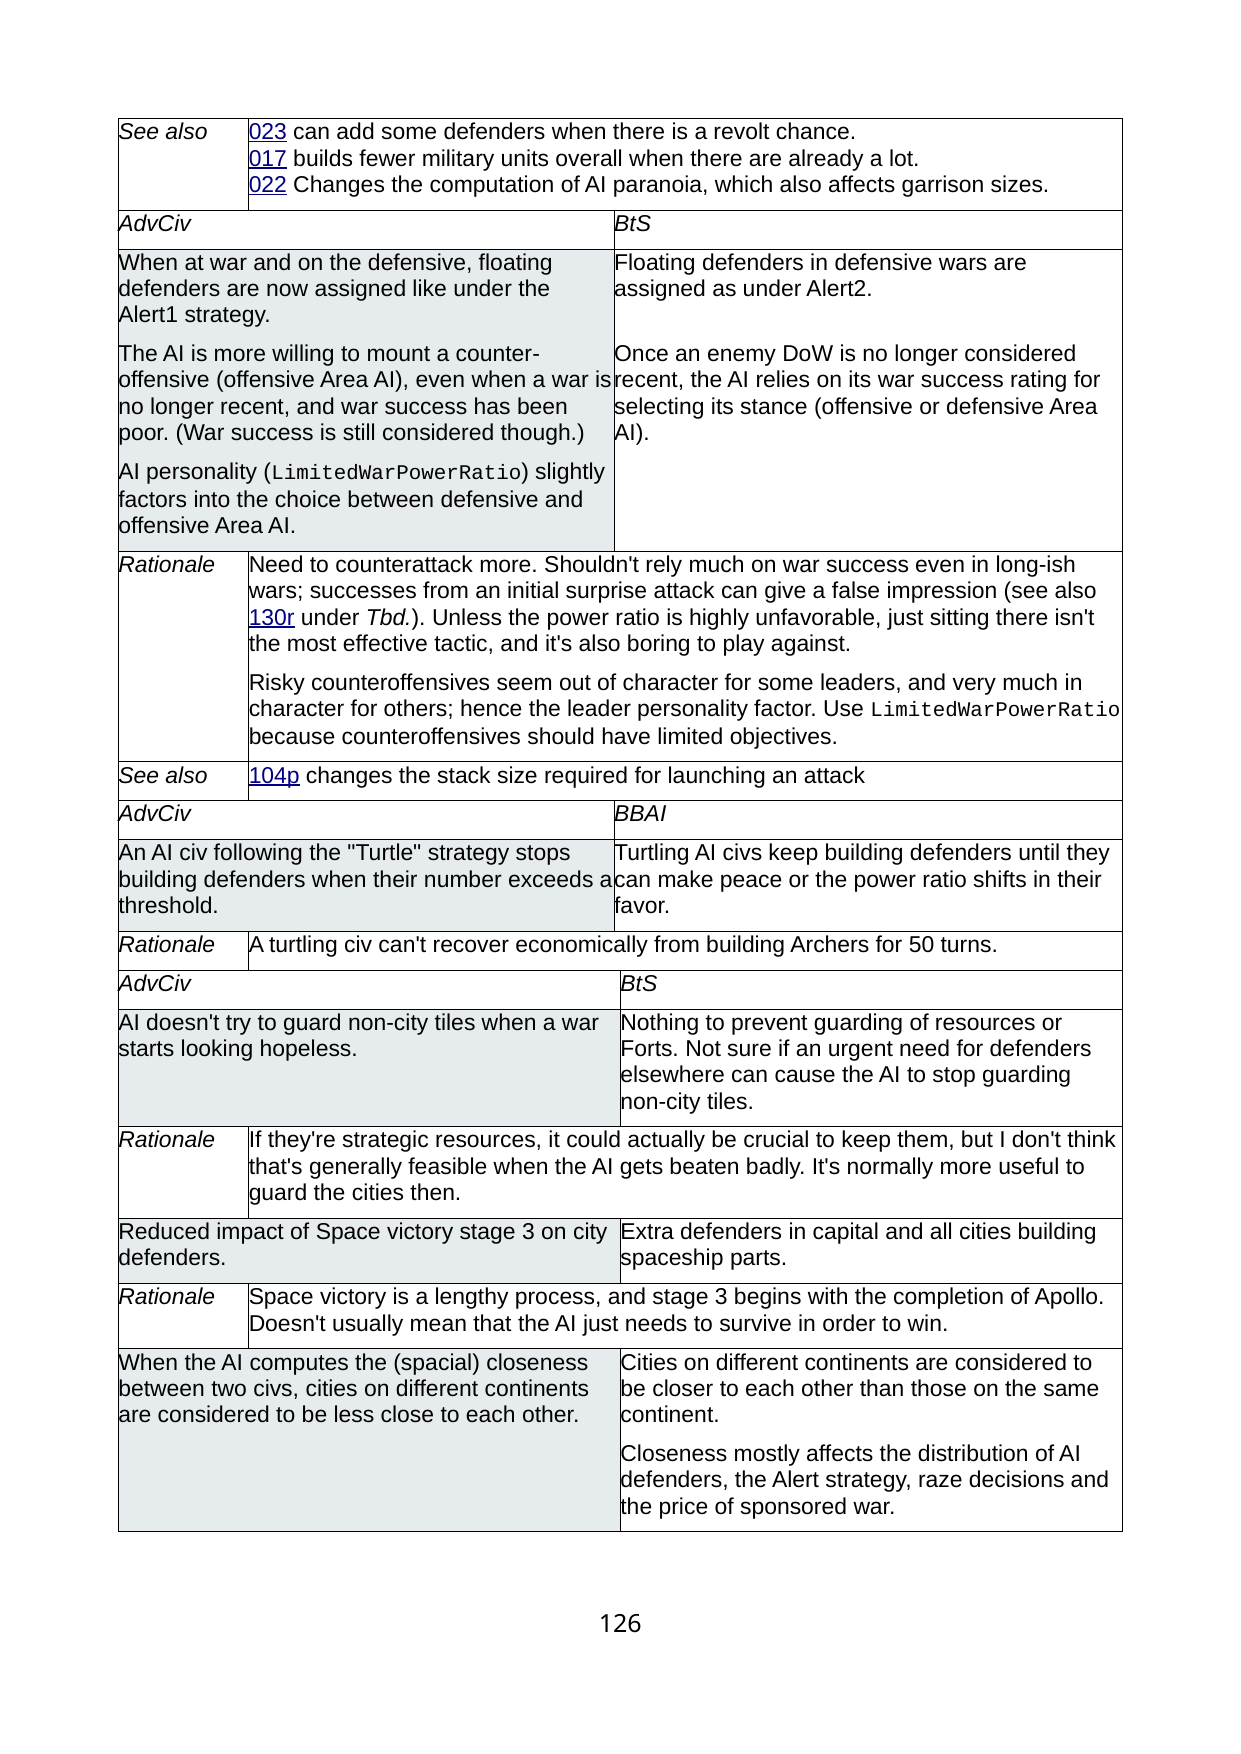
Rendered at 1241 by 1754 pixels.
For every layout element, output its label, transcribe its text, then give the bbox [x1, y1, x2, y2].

table_cell AI doesn't try to guard non-city tiles when a war starts looking hopeless. [119, 1010, 620, 1126]
table_cell An AI civ following the "Turtle" strategy stops building defenders when their number exceeds a threshold. [119, 840, 614, 931]
table_cell Extra defenders in capital and all cities building spaceship parts. [621, 1219, 1122, 1283]
table_cell AdvCiv [119, 801, 614, 839]
table_cell Need to counterattack more. Shouldn't rely much on war success even in long-ish wars; successes from an initial surprise attack can give a false impression (see also 130r under Tbd.). Unless the power ratio is highly unfavorable, just sitting there isn't the most effective tactic, and it's also boring to play against. Risky counteroffensives seem out of character for some leaders, and very much in character for others; hence the leader personality factor. Use LimitedWarPowerRatio because counteroffensives should have limited objectives. [249, 552, 1122, 761]
table_cell If they're strategic resources, it could actually be crucial to keep them, but I don't think that's generally feasible when the AI gets beaten badly. It's normally more useful to guard the cities then. [249, 1127, 1122, 1218]
table_cell Rationale [119, 552, 248, 761]
table_cell AdvCiv [119, 211, 614, 248]
table_cell See also [119, 119, 248, 210]
table_cell AdvCiv [119, 971, 620, 1008]
table_cell Cities on different continents are considered to be closer to each other than those on the same continent. Closeness mostly affects the distribution of AI defenders, the Alert strategy, raze decisions and the price of sponsored war. [621, 1349, 1122, 1531]
table_cell Rationale [119, 1127, 248, 1218]
table_cell BBAI [615, 801, 1122, 839]
table_cell Rationale [119, 1284, 248, 1348]
table_cell Nothing to prevent guarding of resources or Forts. Not sure if an urgent need for defenders elsewhere can cause the AI to stop guarding non-city tiles. [621, 1010, 1122, 1126]
table_cell A turtling civ can't recover economically from building Archers for 50 turns. [249, 932, 1122, 969]
table_cell When the AI computes the (spacial) closeness between two civs, cities on different continents are considered to be less close to each other. [119, 1349, 620, 1531]
table_cell Floating defenders in defensive wars are assigned as under Alert2. Once an enemy DoW is no longer considered recent, the AI relies on its war success rating for selecting its stance (offensive or defensive Area AI). [615, 250, 1122, 551]
table_cell See also [119, 762, 248, 800]
table_cell When at war and on the defensive, floating defenders are now assigned like under the Alert1 strategy. The AI is more willing to mount a counter­offensive (offensive Area AI), even when a war is no longer recent, and war success has been poor. (War success is still considered though.) AI personality (LimitedWarPowerRatio) slightly factors into the choice between defensive and offensive Area AI. [119, 250, 614, 551]
table_cell Space victory is a lengthy process, and stage 3 begins with the completion of Apollo. Doesn't usually mean that the AI just needs to survive in order to win. [249, 1284, 1122, 1348]
table_cell 104p changes the stack size required for launching an attack [249, 762, 1122, 800]
table_cell 023 can add some defenders when there is a revolt chance. 017 builds fewer military units overall when there are already a lot. 022 Changes the computation of AI paranoia, which also affects garrison sizes. [249, 119, 1122, 210]
table_cell Reduced impact of Space victory stage 3 on city defenders. [119, 1219, 620, 1283]
table_cell BtS [615, 211, 1122, 248]
table_cell Turtling AI civs keep building defenders until they can make peace or the power ratio shifts in their favor. [615, 840, 1122, 931]
table_cell BtS [621, 971, 1122, 1008]
table_cell Rationale [119, 932, 248, 969]
